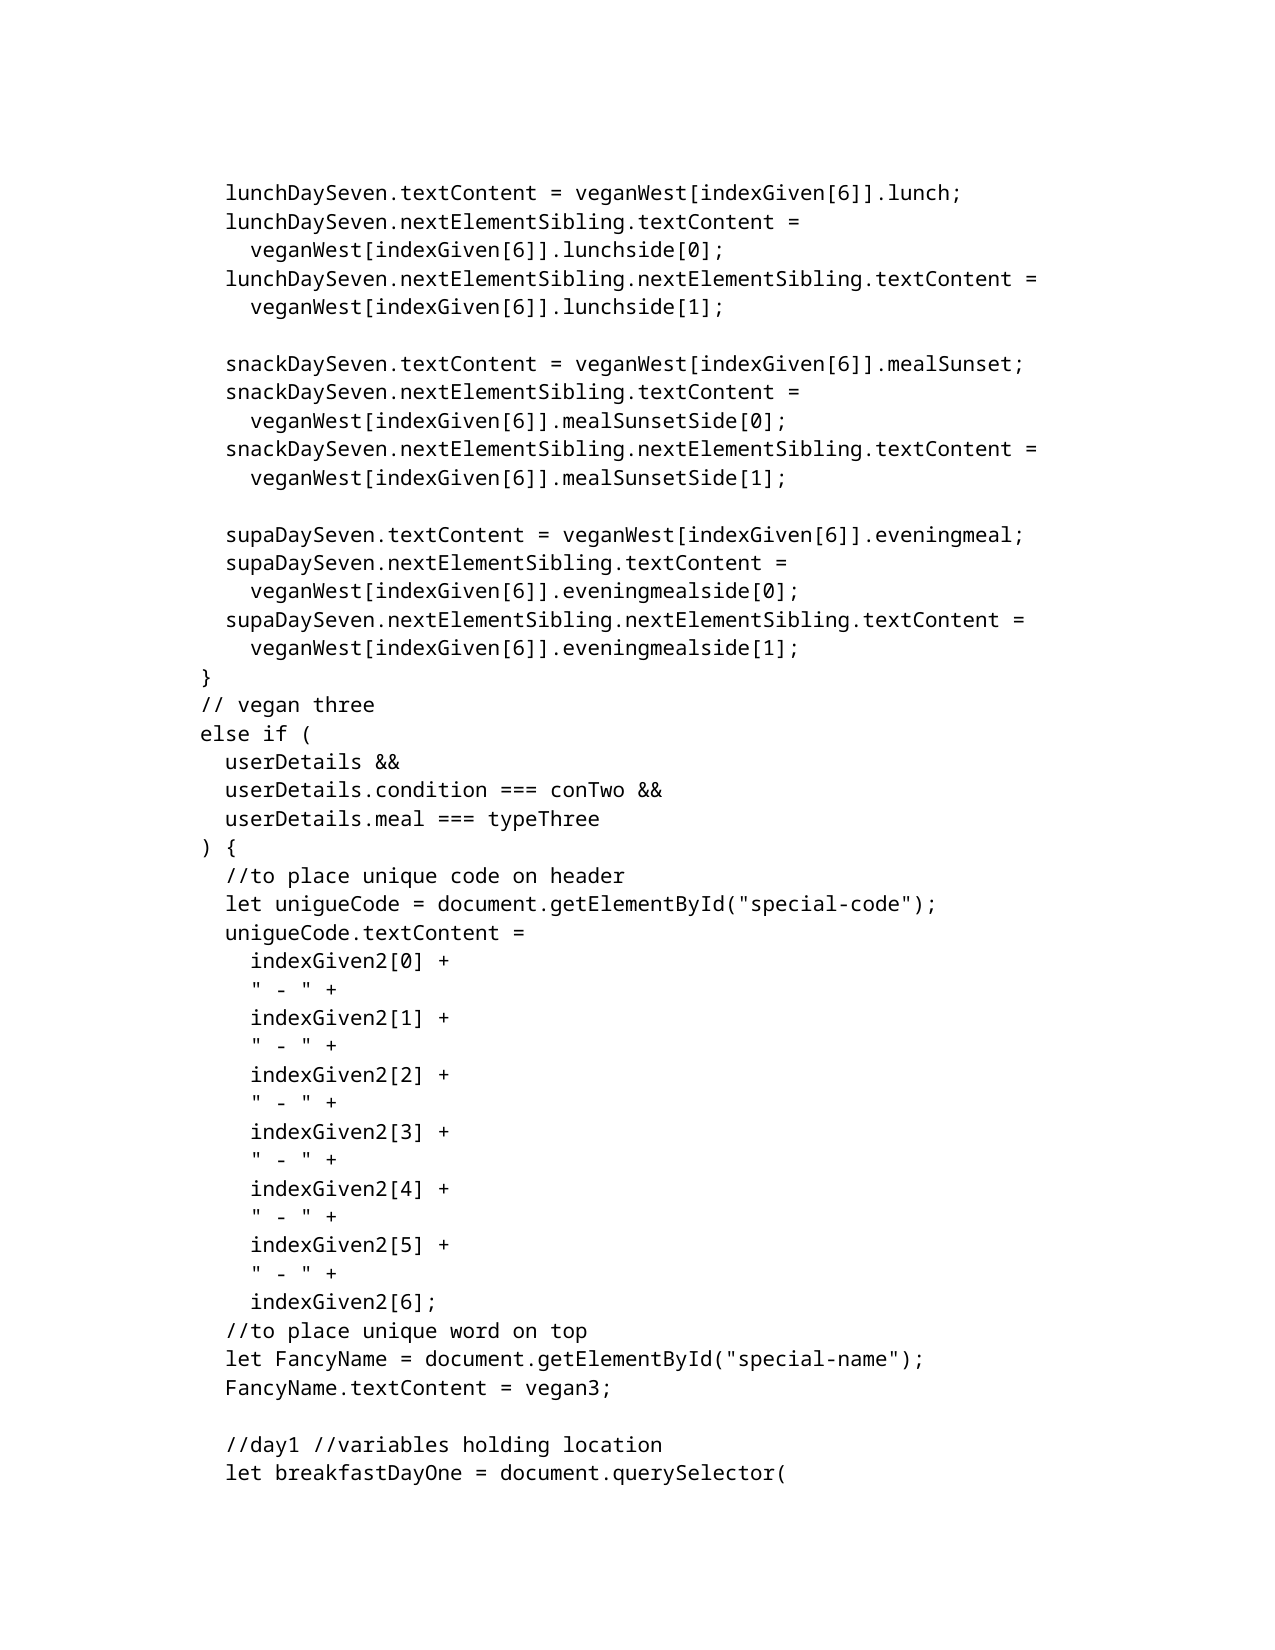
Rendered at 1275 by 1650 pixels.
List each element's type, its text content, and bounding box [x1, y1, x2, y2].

text unigueCode.textContent = [150, 918, 1125, 946]
text supaDaySeven.nextElementSibling.nextElementSibling.textContent = [150, 605, 1125, 633]
text // vegan three [150, 690, 1125, 719]
text veganWest[indexGiven[6]].lunchside[1]; [150, 292, 1125, 321]
text userDetails.condition === conTwo && [150, 776, 1125, 804]
text indexGiven2[3] + [150, 1117, 1125, 1145]
text userDetails.meal === typeThree [150, 804, 1125, 832]
text lunchDaySeven.nextElementSibling.nextElementSibling.textContent = [150, 264, 1125, 292]
text " - " + [150, 1032, 1125, 1060]
text userDetails && [150, 747, 1125, 776]
text } [150, 662, 1125, 690]
text " - " + [150, 1259, 1125, 1287]
text supaDaySeven.textContent = veganWest[indexGiven[6]].eveningmeal; [150, 520, 1125, 548]
text indexGiven2[4] + [150, 1174, 1125, 1202]
text //day1 //variables holding location [150, 1430, 1125, 1458]
text veganWest[indexGiven[6]].eveningmealside[0]; [150, 577, 1125, 605]
text veganWest[indexGiven[6]].lunchside[0]; [150, 235, 1125, 264]
text ) { [150, 832, 1125, 861]
text indexGiven2[5] + [150, 1231, 1125, 1259]
text //to place unique word on top [150, 1316, 1125, 1344]
text " - " + [150, 1145, 1125, 1174]
text let breakfastDayOne = document.querySelector( [150, 1458, 1125, 1487]
text let unigueCode = document.getElementById("special-code"); [150, 889, 1125, 918]
text //to place unique code on header [150, 861, 1125, 889]
text veganWest[indexGiven[6]].mealSunsetSide[0]; [150, 406, 1125, 434]
text veganWest[indexGiven[6]].mealSunsetSide[1]; [150, 463, 1125, 491]
text lunchDaySeven.textContent = veganWest[indexGiven[6]].lunch; [150, 178, 1125, 207]
text indexGiven2[0] + [150, 946, 1125, 975]
text FancyName.textContent = vegan3; [150, 1373, 1125, 1401]
text " - " + [150, 1202, 1125, 1231]
text indexGiven2[6]; [150, 1287, 1125, 1316]
text indexGiven2[1] + [150, 1003, 1125, 1032]
text lunchDaySeven.nextElementSibling.textContent = [150, 207, 1125, 235]
text snackDaySeven.nextElementSibling.nextElementSibling.textContent = [150, 434, 1125, 463]
text " - " + [150, 1088, 1125, 1117]
text indexGiven2[2] + [150, 1060, 1125, 1088]
text supaDaySeven.nextElementSibling.textContent = [150, 548, 1125, 577]
text let FancyName = document.getElementById("special-name"); [150, 1344, 1125, 1373]
text snackDaySeven.textContent = veganWest[indexGiven[6]].mealSunset; [150, 349, 1125, 377]
text else if ( [150, 719, 1125, 747]
text snackDaySeven.nextElementSibling.textContent = [150, 377, 1125, 406]
text veganWest[indexGiven[6]].eveningmealside[1]; [150, 633, 1125, 662]
text " - " + [150, 975, 1125, 1003]
